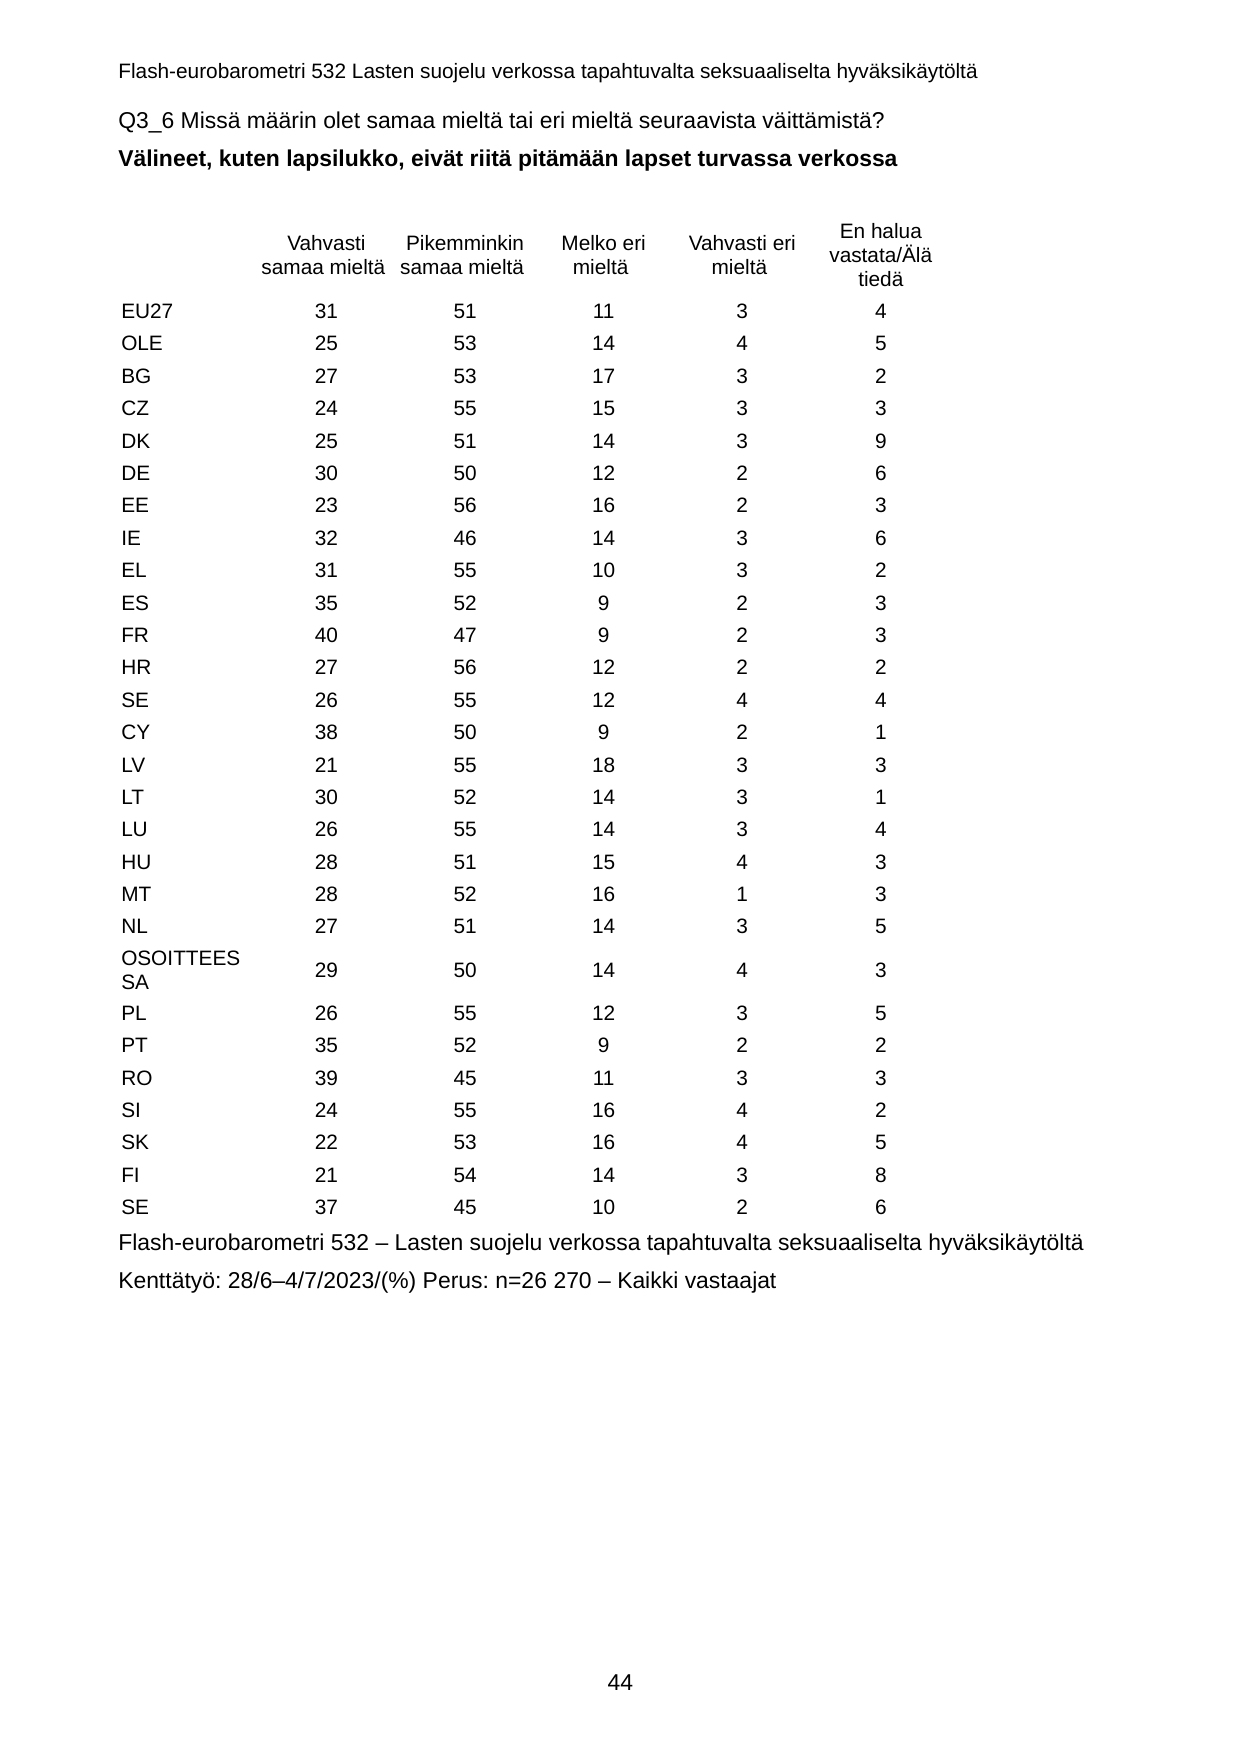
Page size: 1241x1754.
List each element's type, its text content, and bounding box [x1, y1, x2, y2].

table_cell 3 [673, 521, 811, 554]
table_cell 12 [534, 651, 673, 683]
table_cell 2 [811, 1094, 950, 1126]
table_cell 5 [811, 1126, 950, 1158]
table_cell BG [118, 360, 257, 392]
table_cell 4 [673, 684, 811, 716]
table_cell 52 [395, 1029, 534, 1061]
table_cell 9 [534, 716, 673, 748]
table_cell 21 [257, 748, 395, 781]
table_cell 26 [257, 996, 395, 1029]
table_cell 4 [673, 943, 811, 996]
table_cell 4 [811, 684, 950, 716]
table_cell 3 [673, 295, 811, 327]
table_cell 10 [534, 1191, 673, 1223]
table_cell 47 [395, 619, 534, 651]
table_cell FR [118, 619, 257, 651]
table_cell EE [118, 489, 257, 521]
table_cell 14 [534, 781, 673, 813]
table_cell 35 [257, 1029, 395, 1061]
table_cell 14 [534, 813, 673, 845]
table_cell 14 [534, 521, 673, 554]
table_cell OLE [118, 327, 257, 359]
text Välineet, kuten lapsilukko, eivät riitä pitämään lapset turvassa verkossa [118, 145, 1122, 171]
table_cell MT [118, 878, 257, 910]
table_cell 50 [395, 716, 534, 748]
table_cell 23 [257, 489, 395, 521]
table_cell 28 [257, 878, 395, 910]
text Flash-eurobarometri 532 – Lasten suojelu verkossa tapahtuvalta seksuaaliselta hyväksikäytöltä [118, 1229, 1122, 1255]
table_cell 24 [257, 392, 395, 424]
table_cell 51 [395, 295, 534, 327]
table_cell 31 [257, 554, 395, 586]
table_cell 1 [811, 781, 950, 813]
table_cell 2 [673, 651, 811, 683]
table_cell 3 [673, 1061, 811, 1093]
table_cell 3 [673, 910, 811, 943]
table_cell IE [118, 521, 257, 554]
table_cell 4 [673, 845, 811, 878]
table_cell 46 [395, 521, 534, 554]
table_cell PL [118, 996, 257, 1029]
table_cell HU [118, 845, 257, 878]
table_cell 5 [811, 327, 950, 359]
table_cell DE [118, 457, 257, 489]
table_cell 2 [673, 1191, 811, 1223]
table_cell 4 [811, 295, 950, 327]
table_cell 4 [811, 813, 950, 845]
table_cell 5 [811, 910, 950, 943]
table_cell 55 [395, 554, 534, 586]
table_cell 3 [673, 360, 811, 392]
table_cell LT [118, 781, 257, 813]
table_cell 30 [257, 781, 395, 813]
table_cell 35 [257, 586, 395, 619]
table_cell 2 [811, 554, 950, 586]
table_cell 2 [673, 457, 811, 489]
text Q3_6 Missä määrin olet samaa mieltä tai eri mieltä seuraavista väittämistä? [118, 107, 1122, 133]
table_cell 8 [811, 1158, 950, 1191]
table_cell 11 [534, 295, 673, 327]
table_cell 2 [673, 716, 811, 748]
table_cell 3 [811, 392, 950, 424]
table_cell 2 [673, 619, 811, 651]
table_cell LU [118, 813, 257, 845]
table_cell 2 [673, 489, 811, 521]
table_cell 51 [395, 845, 534, 878]
table_cell 37 [257, 1191, 395, 1223]
table_cell 40 [257, 619, 395, 651]
table_cell 16 [534, 489, 673, 521]
table_cell 3 [811, 489, 950, 521]
table_cell SI [118, 1094, 257, 1126]
table_cell SE [118, 684, 257, 716]
table_cell 3 [811, 845, 950, 878]
table_cell 55 [395, 392, 534, 424]
table_cell 3 [811, 586, 950, 619]
table_cell 27 [257, 910, 395, 943]
table_cell 24 [257, 1094, 395, 1126]
table_cell 14 [534, 327, 673, 359]
table_cell 26 [257, 813, 395, 845]
table_cell 5 [811, 996, 950, 1029]
table_cell 9 [534, 619, 673, 651]
table_cell 2 [673, 1029, 811, 1061]
table_header Vahvasti samaa mieltä [257, 215, 395, 295]
table_cell 12 [534, 457, 673, 489]
table_cell DK [118, 424, 257, 457]
table_cell 50 [395, 457, 534, 489]
table_cell 21 [257, 1158, 395, 1191]
table_cell 55 [395, 996, 534, 1029]
table_cell 16 [534, 1126, 673, 1158]
table_cell 9 [534, 586, 673, 619]
table_cell 30 [257, 457, 395, 489]
table_cell EU27 [118, 295, 257, 327]
table_cell EL [118, 554, 257, 586]
table_cell 3 [673, 392, 811, 424]
table_cell SE [118, 1191, 257, 1223]
table_cell 3 [811, 1061, 950, 1093]
table_cell 55 [395, 748, 534, 781]
table_cell 38 [257, 716, 395, 748]
table_cell 55 [395, 1094, 534, 1126]
table_cell 15 [534, 845, 673, 878]
text Kenttätyö: 28/6–4/7/2023/(%) Perus: n=26 270 – Kaikki vastaajat [118, 1267, 1122, 1294]
table_cell 6 [811, 521, 950, 554]
table_cell 3 [673, 554, 811, 586]
table_cell 12 [534, 996, 673, 1029]
table_cell NL [118, 910, 257, 943]
table_cell 2 [811, 360, 950, 392]
table_cell 11 [534, 1061, 673, 1093]
table_header Melko eri mieltä [534, 215, 673, 295]
table_cell 55 [395, 684, 534, 716]
table_cell 3 [673, 813, 811, 845]
table_cell 29 [257, 943, 395, 996]
table_cell 53 [395, 360, 534, 392]
table_cell 45 [395, 1061, 534, 1093]
table_cell 4 [673, 1126, 811, 1158]
table_cell 1 [811, 716, 950, 748]
table_cell 3 [673, 424, 811, 457]
table_cell OSOITTEESSA [118, 943, 257, 996]
table_cell 6 [811, 1191, 950, 1223]
table_cell 2 [673, 586, 811, 619]
table_cell 1 [673, 878, 811, 910]
table_header En halua vastata/Älä tiedä [811, 215, 950, 295]
table_cell 55 [395, 813, 534, 845]
table_cell 25 [257, 327, 395, 359]
table_cell 9 [534, 1029, 673, 1061]
table_cell 50 [395, 943, 534, 996]
table_cell 52 [395, 781, 534, 813]
table_cell 3 [811, 748, 950, 781]
table_cell 22 [257, 1126, 395, 1158]
table_cell FI [118, 1158, 257, 1191]
table_cell 16 [534, 878, 673, 910]
table_cell 15 [534, 392, 673, 424]
table_cell 27 [257, 360, 395, 392]
table_cell CZ [118, 392, 257, 424]
table_cell 17 [534, 360, 673, 392]
table_cell 32 [257, 521, 395, 554]
table_cell 52 [395, 586, 534, 619]
table_header Pikemminkin samaa mieltä [395, 215, 534, 295]
table_cell 2 [811, 651, 950, 683]
table_cell 3 [673, 1158, 811, 1191]
table_cell 56 [395, 489, 534, 521]
table_cell 3 [811, 878, 950, 910]
table_cell 2 [811, 1029, 950, 1061]
table_cell 45 [395, 1191, 534, 1223]
table_cell CY [118, 716, 257, 748]
table_cell PT [118, 1029, 257, 1061]
table_cell 54 [395, 1158, 534, 1191]
table_header [118, 215, 257, 295]
table_cell LV [118, 748, 257, 781]
table_cell 28 [257, 845, 395, 878]
table_cell 56 [395, 651, 534, 683]
table_header Vahvasti eri mieltä [673, 215, 811, 295]
table_cell 3 [673, 748, 811, 781]
table_cell 3 [673, 781, 811, 813]
table_cell 18 [534, 748, 673, 781]
table_cell 53 [395, 327, 534, 359]
table_cell HR [118, 651, 257, 683]
table_cell 12 [534, 684, 673, 716]
table_cell 26 [257, 684, 395, 716]
table_cell 39 [257, 1061, 395, 1093]
table_cell 3 [811, 943, 950, 996]
table_cell 51 [395, 910, 534, 943]
table_cell 14 [534, 943, 673, 996]
table_cell 53 [395, 1126, 534, 1158]
table_cell 14 [534, 910, 673, 943]
table_cell 4 [673, 327, 811, 359]
table_cell ES [118, 586, 257, 619]
table_cell 31 [257, 295, 395, 327]
table_cell 52 [395, 878, 534, 910]
table_cell SK [118, 1126, 257, 1158]
table_cell 3 [673, 996, 811, 1029]
table_cell 6 [811, 457, 950, 489]
table_cell RO [118, 1061, 257, 1093]
table_cell 16 [534, 1094, 673, 1126]
table_cell 25 [257, 424, 395, 457]
table_cell 10 [534, 554, 673, 586]
table_cell 9 [811, 424, 950, 457]
table_cell 14 [534, 1158, 673, 1191]
table_cell 4 [673, 1094, 811, 1126]
table_cell 51 [395, 424, 534, 457]
table_cell 14 [534, 424, 673, 457]
table_cell 27 [257, 651, 395, 683]
table_cell 3 [811, 619, 950, 651]
